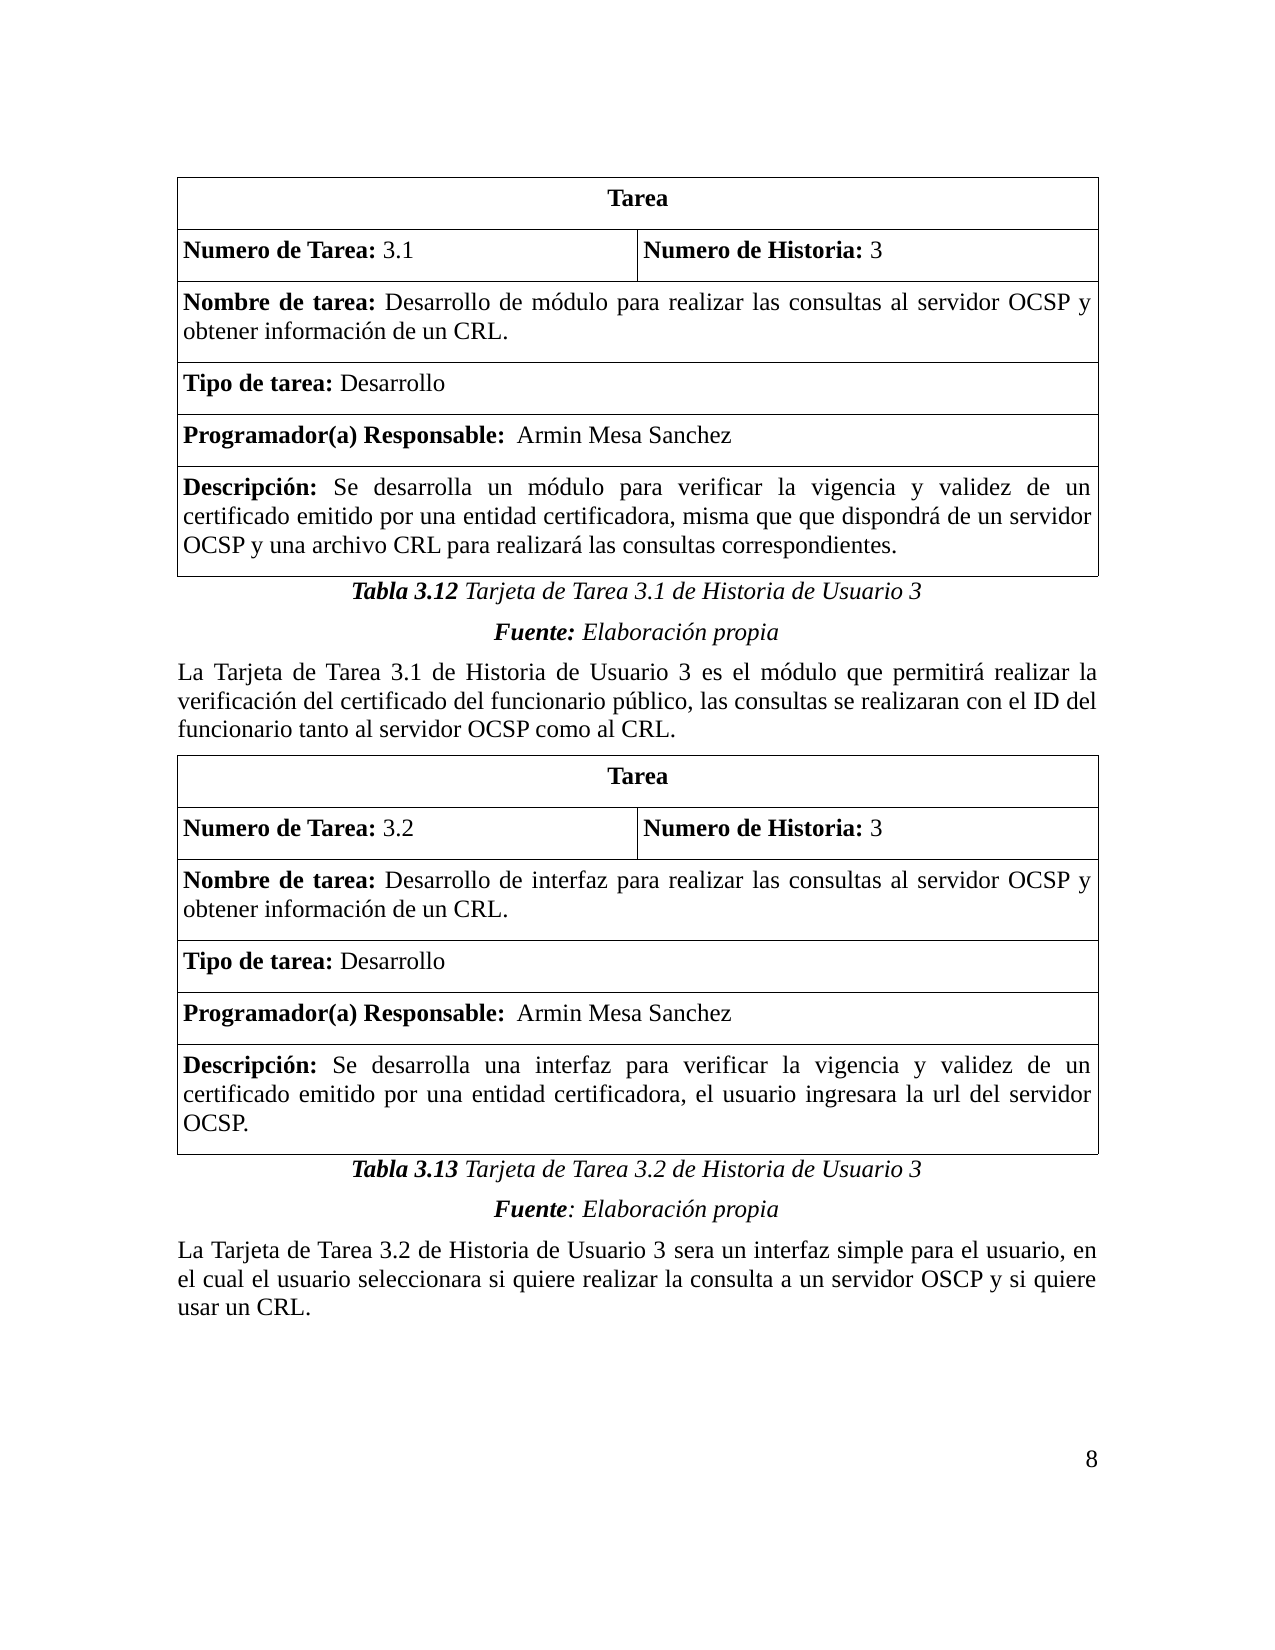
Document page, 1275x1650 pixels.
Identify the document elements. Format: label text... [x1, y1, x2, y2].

table_cell Descripción: Se desarrolla un módulo para verificar la vigencia y validez de un certificado emitido por una entidad certificadora, misma que que dispondrá de un servidor OCSP y una archivo CRL para realizará las consultas correspondientes. [178, 467, 1098, 576]
table_cell Numero de Tarea: 3.1 [178, 230, 637, 281]
text La Tarjeta de Tarea 3.1 de Historia de Usuario 3 es el módulo que permitirá realizar la verificación del certificado del funcionario público, las consultas se realizaran con el ID del funcionario tanto al servidor OCSP como al CRL. [177, 657, 1098, 743]
table_cell Tipo de tarea: Desarrollo [178, 363, 1098, 414]
text Fuente: Elaboración propia [177, 1194, 1098, 1223]
table_cell Numero de Historia: 3 [638, 230, 1098, 281]
table_header Tarea [178, 178, 1098, 229]
table_cell Nombre de tarea: Desarrollo de interfaz para realizar las consultas al servidor OCSP y obtener información de un CRL. [178, 860, 1098, 940]
text Tabla 3.13 Tarjeta de Tarea 3.2 de Historia de Usuario 3 [177, 1155, 1098, 1183]
table_cell Programador(a) Responsable: Armin Mesa Sanchez [178, 415, 1098, 466]
text Fuente: Elaboración propia [177, 617, 1098, 645]
table_cell Numero de Tarea: 3.2 [178, 808, 637, 859]
table_header Tarea [178, 756, 1098, 807]
table_cell Numero de Historia: 3 [638, 808, 1098, 859]
text La Tarjeta de Tarea 3.2 de Historia de Usuario 3 sera un interfaz simple para el usuario, en el cual el usuario seleccionara si quiere realizar la consulta a un servidor OSCP y si quiere usar un CRL. [177, 1235, 1098, 1321]
text Tabla 3.12 Tarjeta de Tarea 3.1 de Historia de Usuario 3 [177, 577, 1098, 605]
table_cell Descripción: Se desarrolla una interfaz para verificar la vigencia y validez de un certificado emitido por una entidad certificadora, el usuario ingresara la url del servidor OCSP. [178, 1045, 1098, 1154]
table_cell Nombre de tarea: Desarrollo de módulo para realizar las consultas al servidor OCSP y obtener información de un CRL. [178, 282, 1098, 362]
table_cell Programador(a) Responsable: Armin Mesa Sanchez [178, 993, 1098, 1044]
table_cell Tipo de tarea: Desarrollo [178, 941, 1098, 992]
